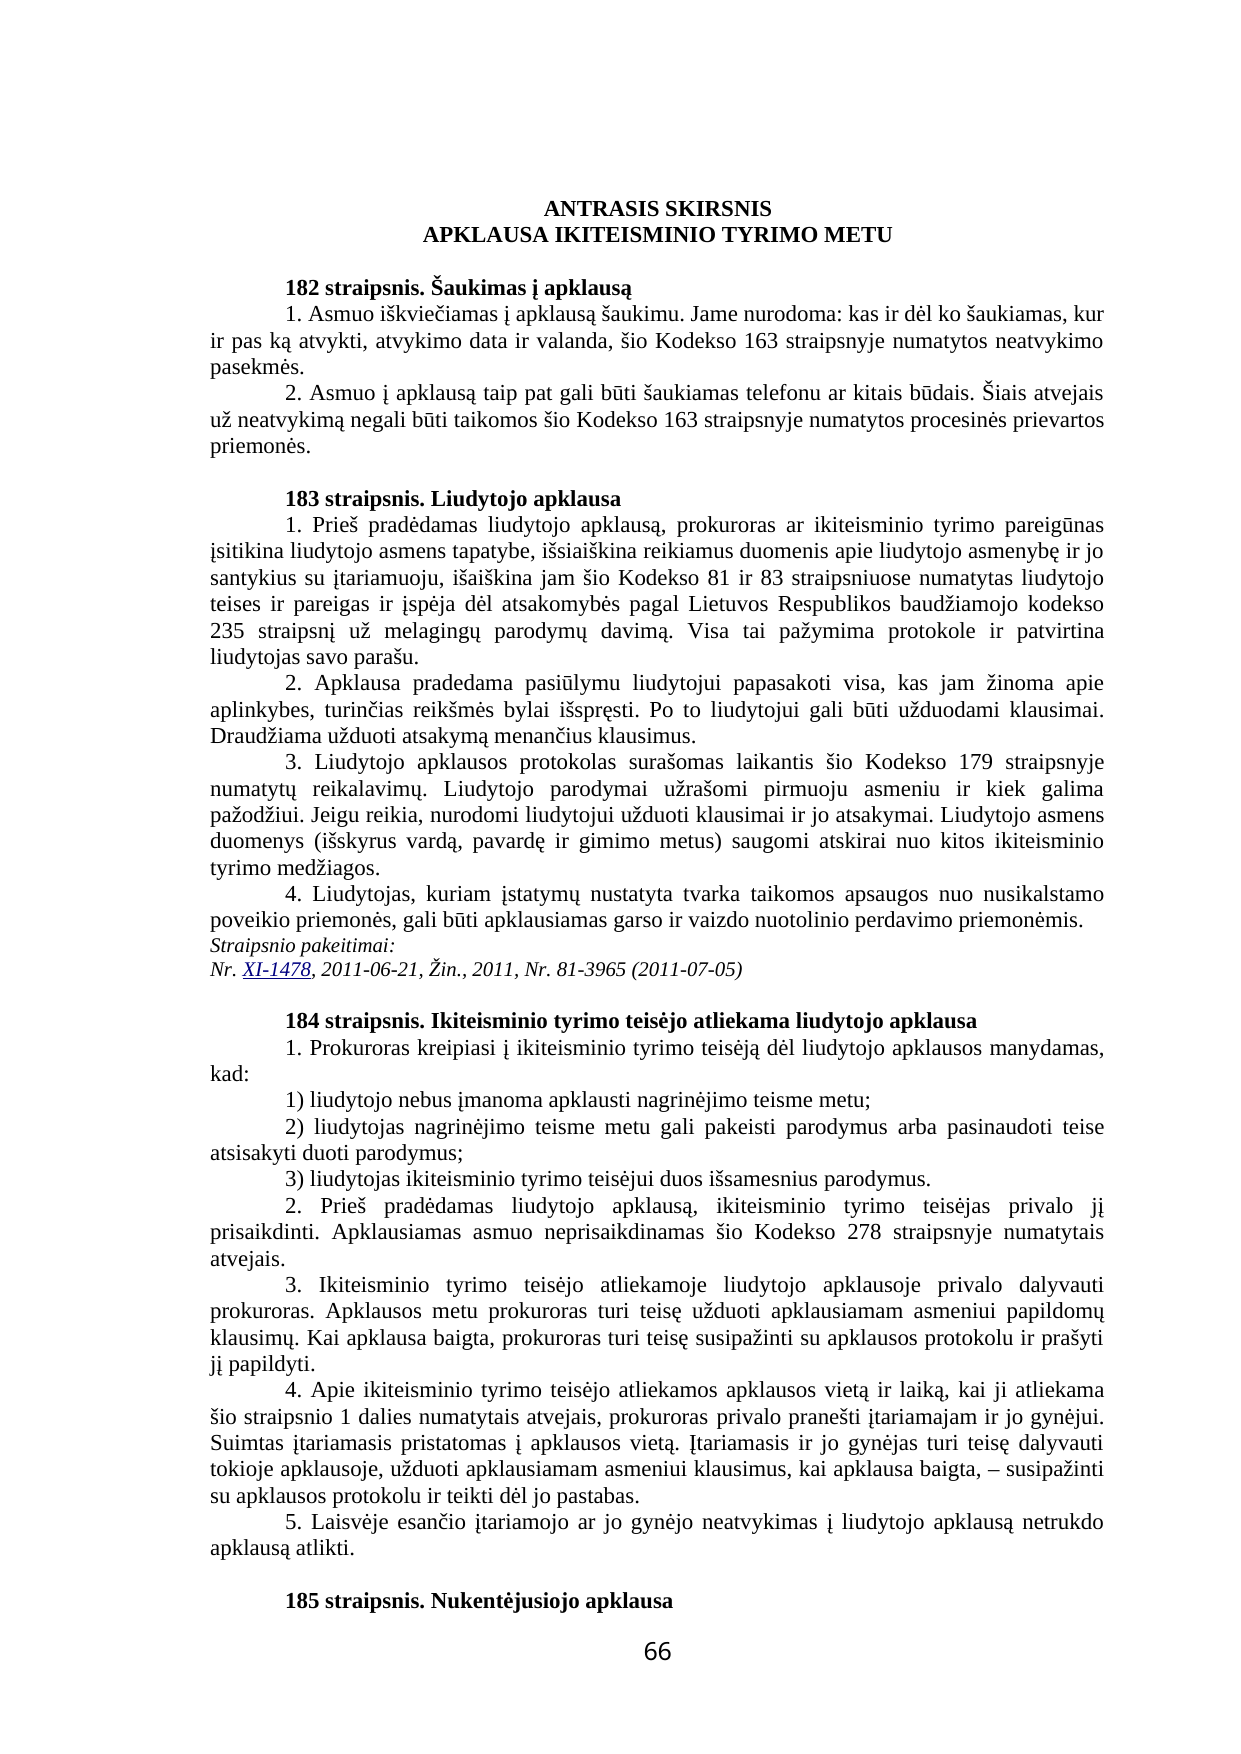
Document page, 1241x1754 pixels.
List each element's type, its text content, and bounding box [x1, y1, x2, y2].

text 2) liudytojas nagrinėjimo teisme metu gali pakeisti parodymus arba pasinaudoti teise atsisakyti duoti parodymus; [210, 1113, 1106, 1166]
text 3) liudytojas ikiteisminio tyrimo teisėjui duos išsamesnius parodymus. [210, 1166, 1106, 1192]
subtitle ANTRASIS SKIRSNIS [210, 195, 1106, 221]
text 2. Prieš pradėdamas liudytojo apklausą, ikiteisminio tyrimo teisėjas privalo jį prisaikdinti. Apklausiamas asmuo neprisaikdinamas šio Kodekso 278 straipsnyje numatytais atvejais. [210, 1192, 1106, 1271]
text Nr. XI-1478, 2011-06-21, Žin., 2011, Nr. 81-3965 (2011-07-05) [210, 957, 1106, 981]
text 182 straipsnis. Šaukimas į apklausą [210, 274, 1106, 300]
text Straipsnio pakeitimai: [210, 933, 1106, 957]
text 4. Liudytojas, kuriam įstatymų nustatyta tvarka taikomos apsaugos nuo nusikalstamo poveikio priemonės, gali būti apklausiamas garso ir vaizdo nuotolinio perdavimo priemonėmis. [210, 880, 1106, 933]
text 1. Prieš pradėdamas liudytojo apklausą, prokuroras ar ikiteisminio tyrimo pareigūnas įsitikina liudytojo asmens tapatybe, išsiaiškina reikiamus duomenis apie liudytojo asmenybę ir jo santykius su įtariamuoju, išaiškina jam šio Kodekso 81 ir 83 straipsniuose numatytas liudytojo teises ir pareigas ir įspėja dėl atsakomybės pagal Lietuvos Respublikos baudžiamojo kodekso 235 straipsnį už melagingų parodymų davimą. Visa tai pažymima protokole ir patvirtina liudytojas savo parašu. [210, 511, 1106, 669]
text 1. Asmuo iškviečiamas į apklausą šaukimu. Jame nurodoma: kas ir dėl ko šaukiamas, kur ir pas ką atvykti, atvykimo data ir valanda, šio Kodekso 163 straipsnyje numatytos neatvykimo pasekmės. [210, 300, 1106, 379]
text 1) liudytojo nebus įmanoma apklausti nagrinėjimo teisme metu; [210, 1086, 1106, 1113]
text 4. Apie ikiteisminio tyrimo teisėjo atliekamos apklausos vietą ir laiką, kai ji atliekama šio straipsnio 1 dalies numatytais atvejais, prokuroras privalo pranešti įtariamajam ir jo gynėjui. Suimtas įtariamasis pristatomas į apklausos vietą. Įtariamasis ir jo gynėjas turi teisę dalyvauti tokioje apklausoje, užduoti apklausiamam asmeniui klausimus, kai apklausa baigta, – susipažinti su apklausos protokolu ir teikti dėl jo pastabas. [210, 1376, 1106, 1508]
text 183 straipsnis. Liudytojo apklausa [210, 485, 1106, 511]
text 3. Ikiteisminio tyrimo teisėjo atliekamoje liudytojo apklausoje privalo dalyvauti prokuroras. Apklausos metu prokuroras turi teisę užduoti apklausiamam asmeniui papildomų klausimų. Kai apklausa baigta, prokuroras turi teisę susipažinti su apklausos protokolu ir prašyti jį papildyti. [210, 1271, 1106, 1376]
text 2. Asmuo į apklausą taip pat gali būti šaukiamas telefonu ar kitais būdais. Šiais atvejais už neatvykimą negali būti taikomos šio Kodekso 163 straipsnyje numatytos procesinės prievartos priemonės. [210, 379, 1106, 458]
text 3. Liudytojo apklausos protokolas surašomas laikantis šio Kodekso 179 straipsnyje numatytų reikalavimų. Liudytojo parodymai užrašomi pirmuoju asmeniu ir kiek galima pažodžiui. Jeigu reikia, nurodomi liudytojui užduoti klausimai ir jo atsakymai. Liudytojo asmens duomenys (išskyrus vardą, pavardę ir gimimo metus) saugomi atskirai nuo kitos ikiteisminio tyrimo medžiagos. [210, 748, 1106, 880]
text 184 straipsnis. Ikiteisminio tyrimo teisėjo atliekama liudytojo apklausa [210, 1007, 1106, 1034]
text 5. Laisvėje esančio įtariamojo ar jo gynėjo neatvykimas į liudytojo apklausą netrukdo apklausą atlikti. [210, 1508, 1106, 1561]
text Apklausa ikiteisminio tyrimo metu [210, 221, 1106, 248]
text 185 straipsnis. Nukentėjusiojo apklausa [210, 1587, 1106, 1613]
text 2. Apklausa pradedama pasiūlymu liudytojui papasakoti visa, kas jam žinoma apie aplinkybes, turinčias reikšmės bylai išspręsti. Po to liudytojui gali būti užduodami klausimai. Draudžiama užduoti atsakymą menančius klausimus. [210, 669, 1106, 748]
text 1. Prokuroras kreipiasi į ikiteisminio tyrimo teisėją dėl liudytojo apklausos manydamas, kad: [210, 1034, 1106, 1086]
